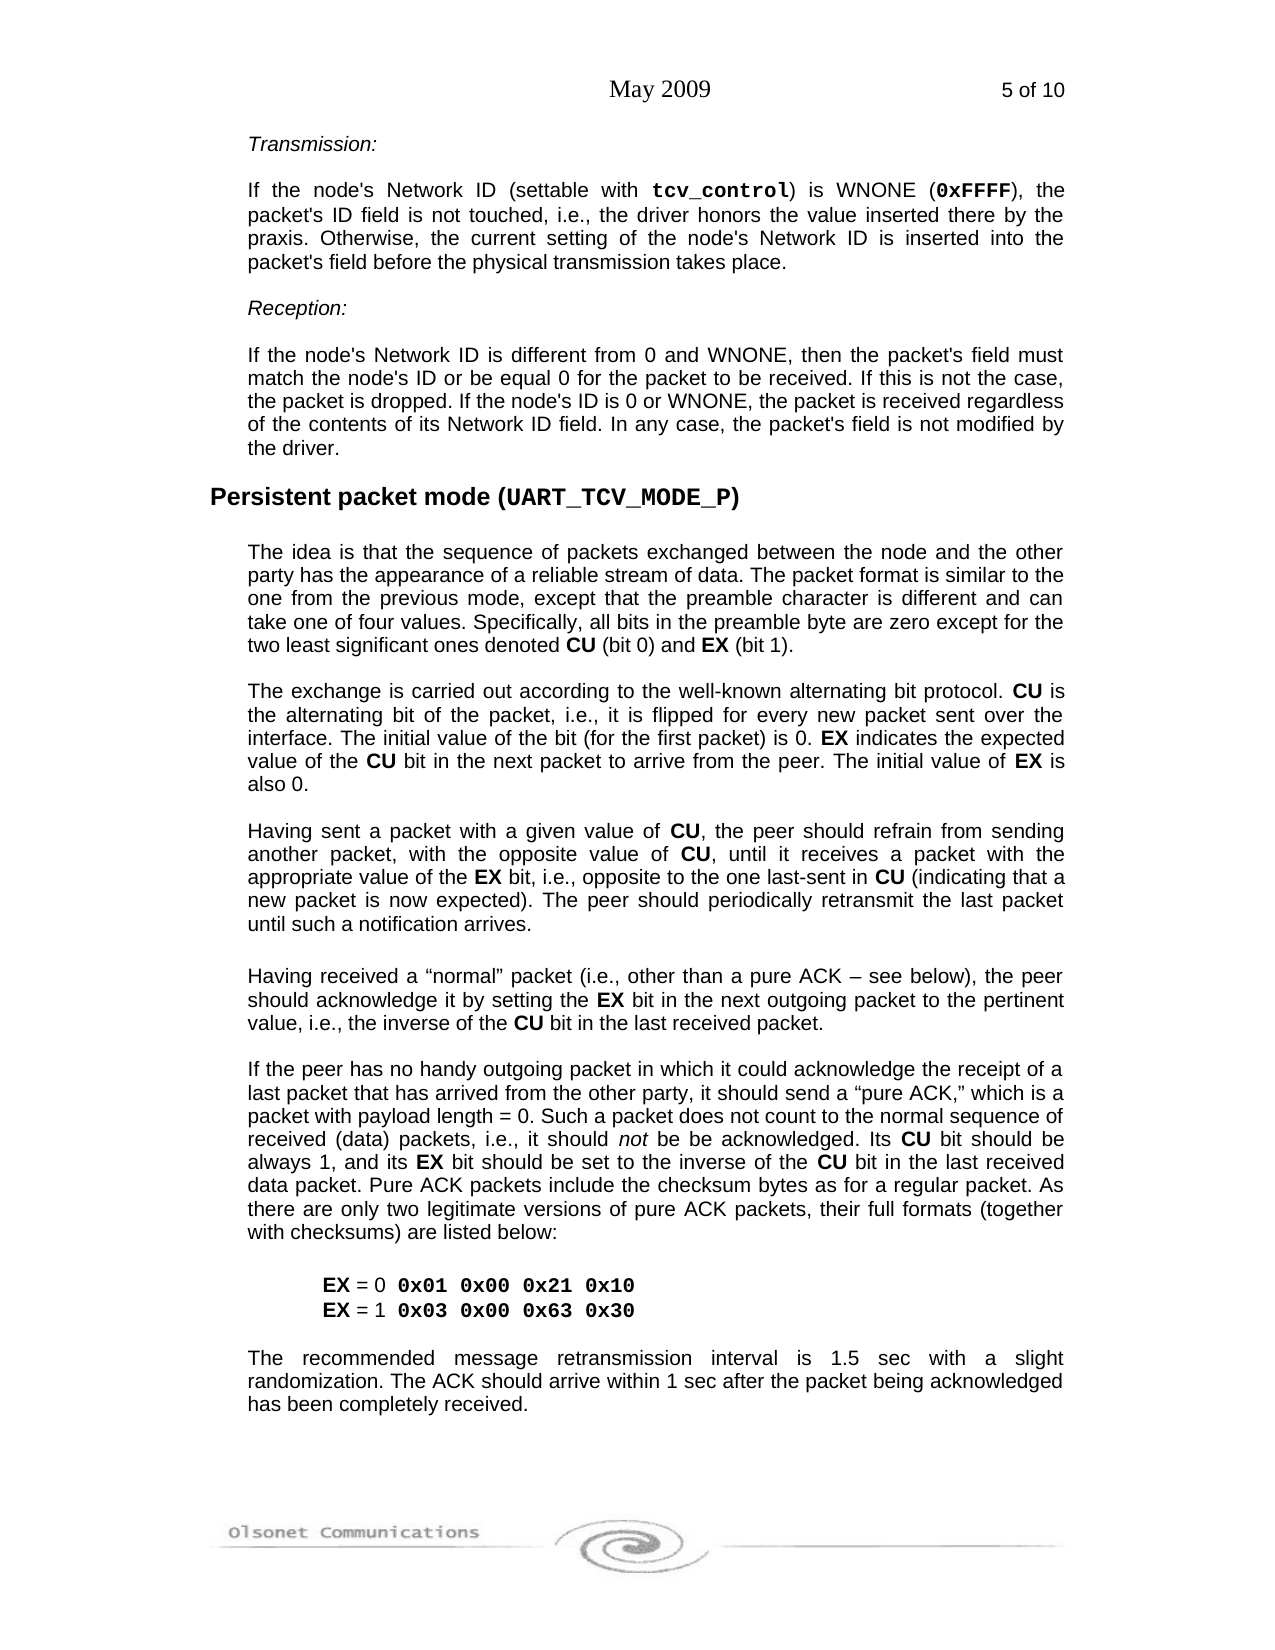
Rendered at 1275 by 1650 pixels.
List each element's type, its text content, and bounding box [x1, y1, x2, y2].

text Transmission: [247, 132, 1065, 155]
text The idea is that the sequence of packets exchanged between the node and the other party has the appearance of a reliable stream of data. The packet format is similar to the one from the previous mode, except that the preamble character is different and can take one of four values. Specifically, all bits in the preamble byte are zero except for the two least significant ones denoted CU (bit 0) and EX (bit 1). [247, 541, 1065, 657]
text If the node's Network ID (settable with tcv_control) is WNONE (0xFFFF), the packet's ID field is not touched, i.e., the driver honors the value inserted there by the praxis. Otherwise, the current setting of the node's Network ID is inserted into the packet's field before the physical transmission takes place. [247, 179, 1065, 273]
text Reception: [247, 297, 1065, 320]
text The exchange is carried out according to the well-known alternating bit protocol. CU is the alternating bit of the packet, i.e., it is flipped for every new packet sent over the interface. The initial value of the bit (for the first packet) is 0. EX indicates the expected value of the CU bit in the next packet to arrive from the peer. The initial value of EX is also 0. [247, 680, 1065, 796]
text EX = 1 0x03 0x00 0x63 0x30 [247, 1298, 1065, 1323]
text If the peer has no handy outgoing packet in which it could acknowledge the receipt of a last packet that has arrived from the other party, it should send a “pure ACK,” which is a packet with payload length = 0. Such a packet does not count to the normal sequence of received (data) packets, i.e., it should not be be acknowledged. Its CU bit should be always 1, and its EX bit should be set to the inverse of the CU bit in the last received data packet. Pure ACK packets include the checksum bytes as for a regular packet. As there are only two legitimate versions of pure ACK packets, their full formats (together with checksums) are listed below: [247, 1058, 1065, 1244]
text Having received a “normal” packet (i.e., other than a pure ACK – see below), the peer should acknowledge it by setting the EX bit in the next outgoing packet to the pertinent value, i.e., the inverse of the CU bit in the last received packet. [247, 965, 1065, 1034]
text Having sent a packet with a given value of CU, the peer should refrain from sending another packet, with the opposite value of CU, until it receives a packet with the appropriate value of the EX bit, i.e., opposite to the one last-sent in CU (indicating that a new packet is now expected). The peer should periodically retransmit the last packet until such a notification arrives. [247, 819, 1065, 935]
text If the node's Network ID is different from 0 and WNONE, then the packet's field must match the node's ID or be equal 0 for the packet to be received. If this is not the case, the packet is dropped. If the node's ID is 0 or WNONE, the packet is received regardless of the contents of its Network ID field. In any case, the packet's field is not modified by the driver. [247, 343, 1065, 459]
text EX = 0 0x01 0x00 0x21 0x10 [247, 1273, 1065, 1298]
subtitle Persistent packet mode (UART_TCV_MODE_P) [210, 482, 1065, 513]
picture [210, 1504, 1065, 1596]
text The recommended message retransmission interval is 1.5 sec with a slight randomization. The ACK should arrive within 1 sec after the packet being acknowledged has been completely received. [247, 1347, 1065, 1416]
